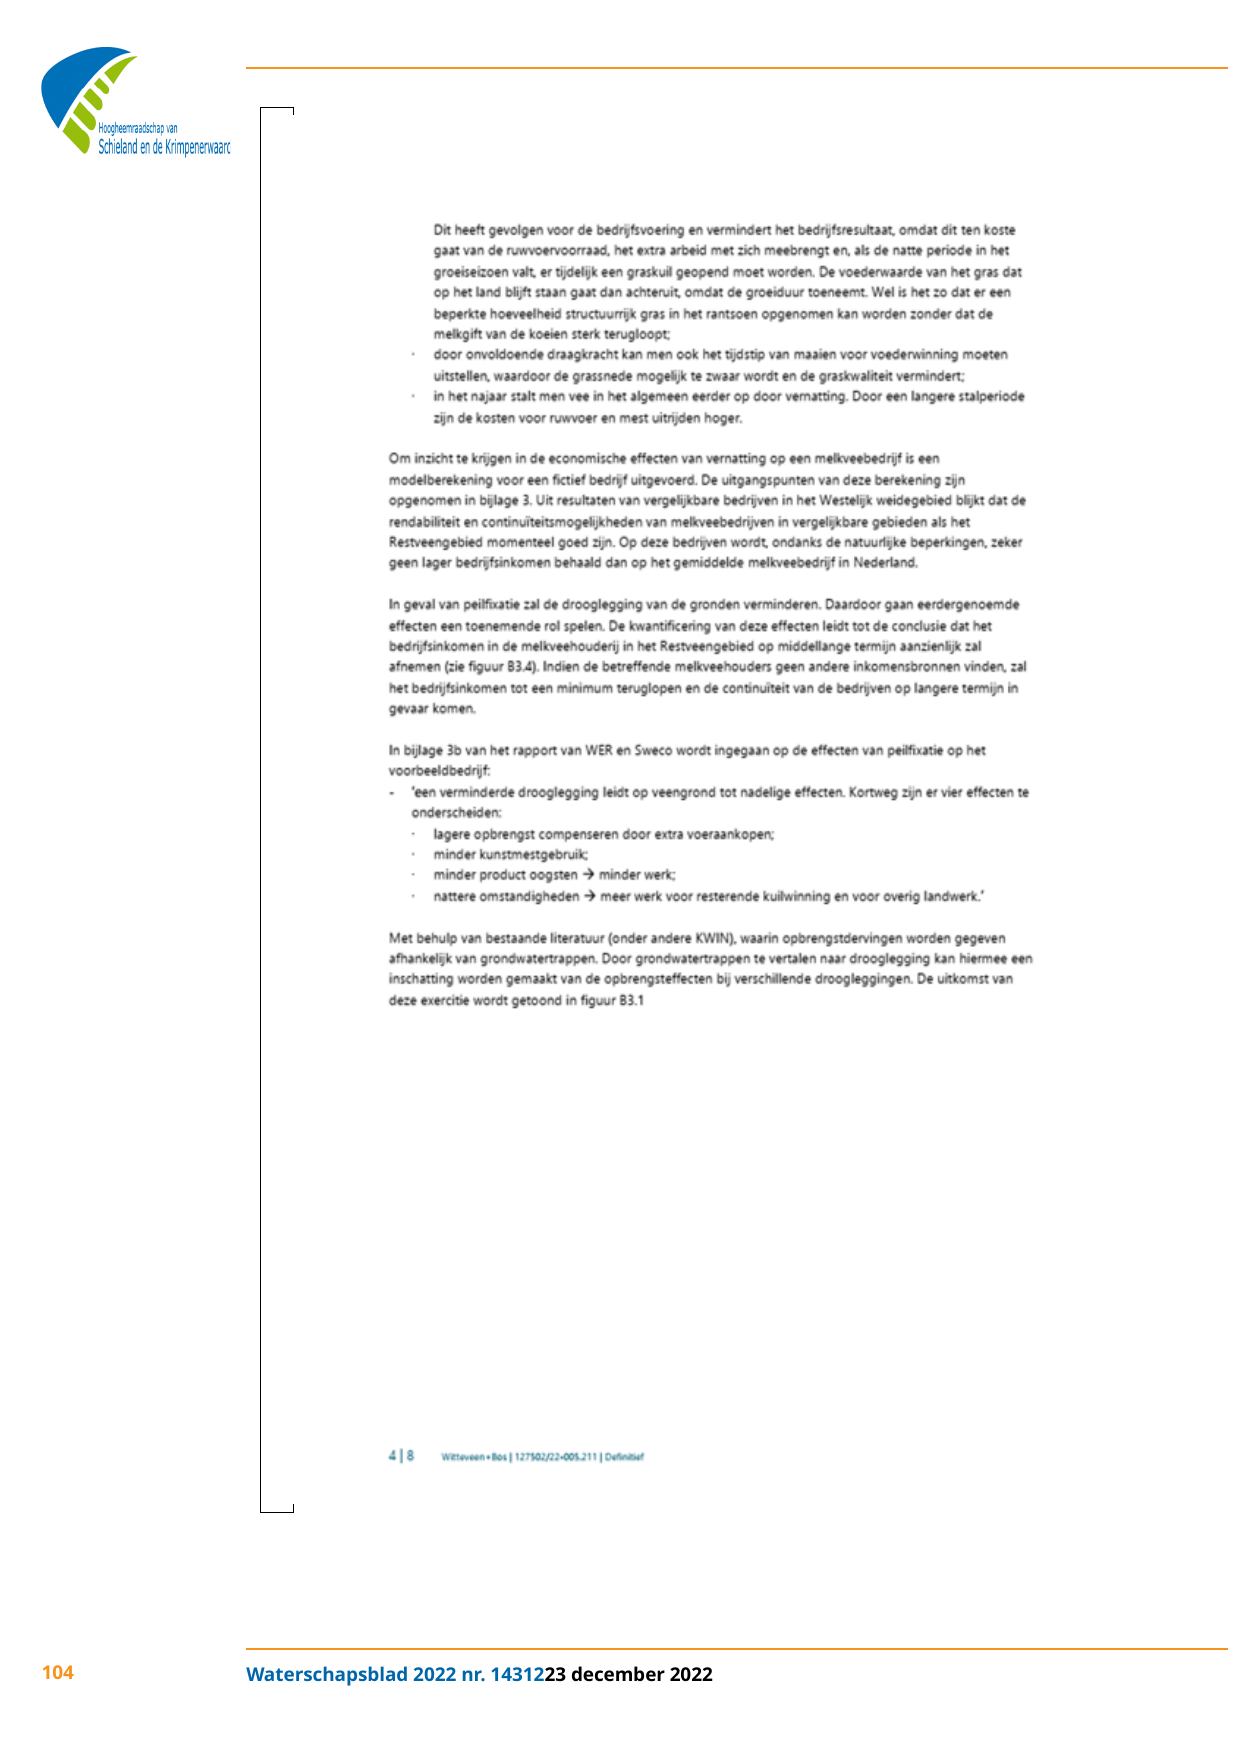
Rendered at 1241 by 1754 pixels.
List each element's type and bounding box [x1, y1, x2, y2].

picture [41, 47, 231, 172]
picture [268, 115, 1155, 1504]
